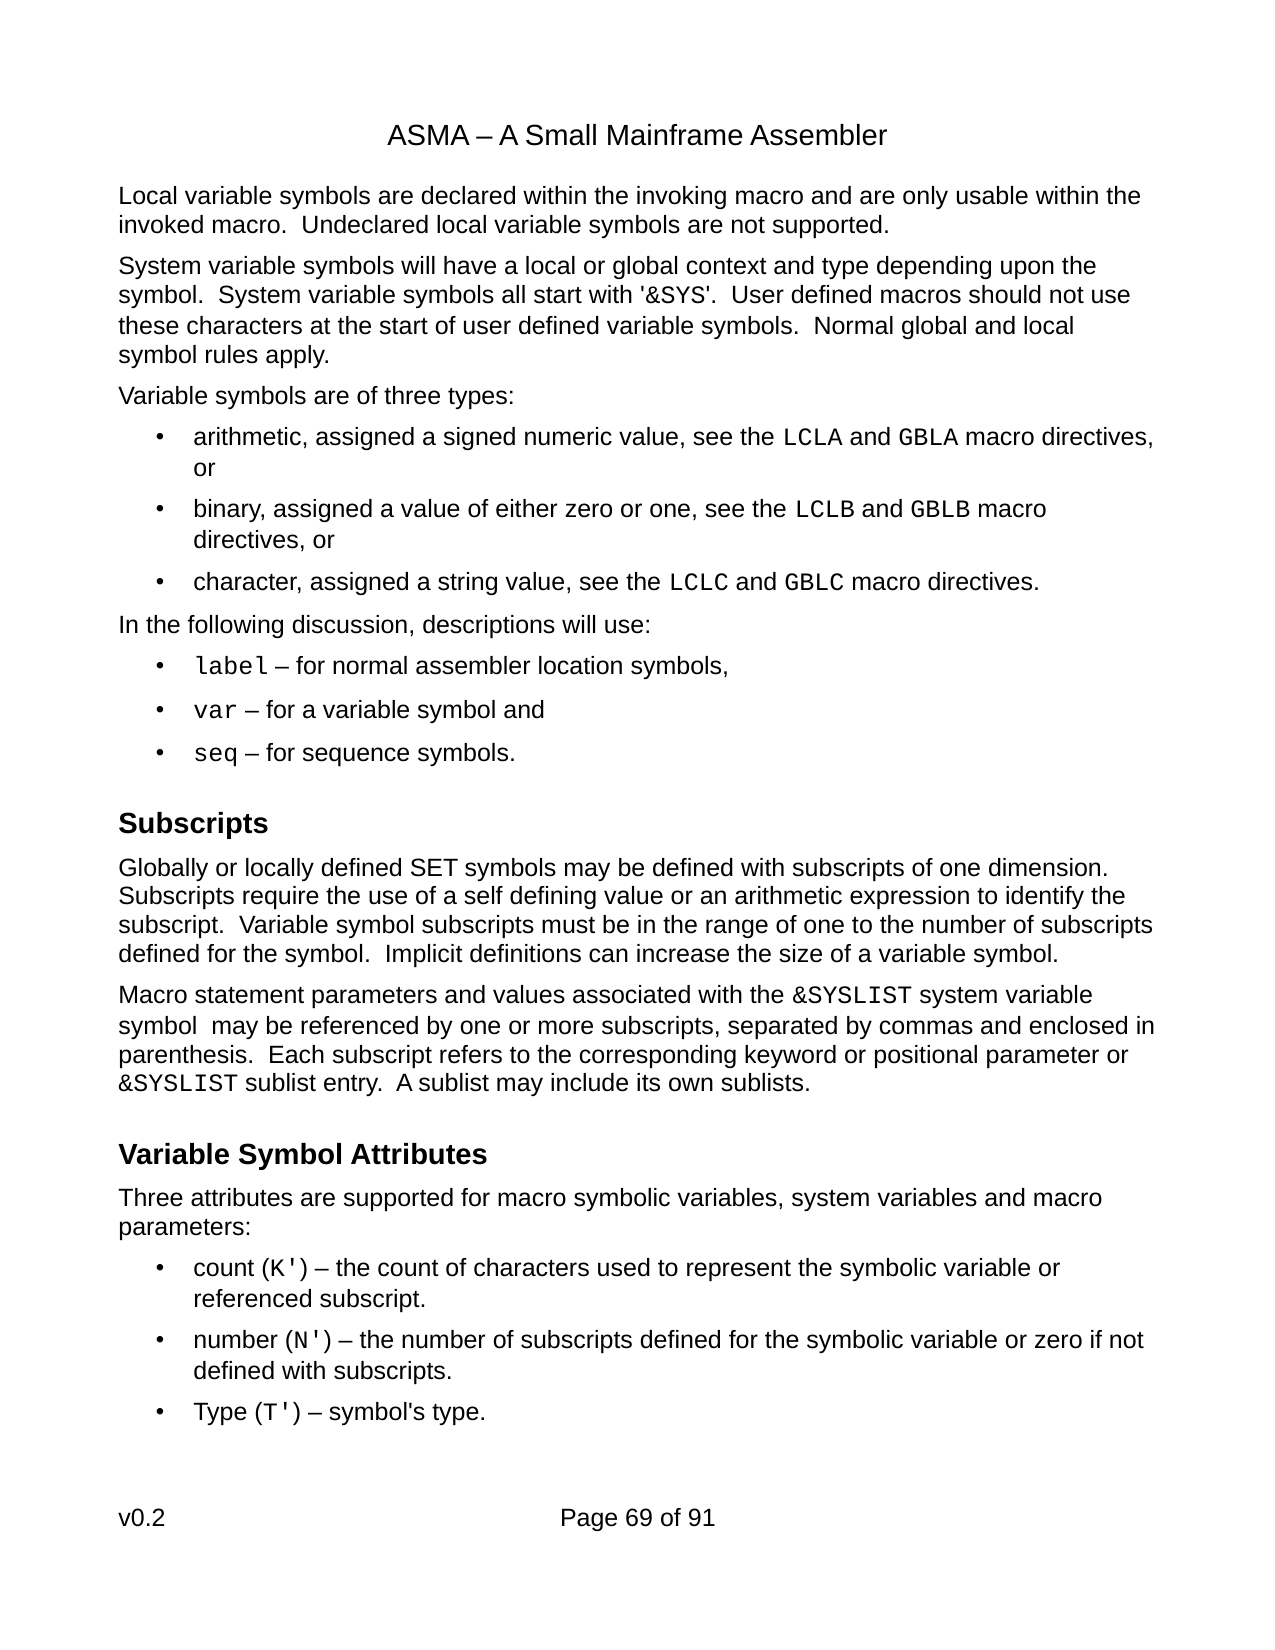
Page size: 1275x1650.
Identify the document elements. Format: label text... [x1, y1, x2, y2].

subtitle Variable Symbol Attributes [118, 1137, 1157, 1170]
text Local variable symbols are declared within the invoking macro and are only usable within the invoked macro. Undeclared local variable symbols are not supported. [118, 181, 1157, 239]
list arithmetic, assigned a signed numeric value, see the LCLA and GBLA macro directives, or [156, 422, 1157, 482]
list Type (T') – symbol's type. [156, 1397, 1157, 1428]
text System variable symbols will have a local or global context and type depending upon the symbol. System variable symbols all start with '&SYS'. User defined macros should not use these characters at the start of user defined variable symbols. Normal global and local symbol rules apply. [118, 251, 1157, 368]
list number (N') – the number of subscripts defined for the symbolic variable or zero if not defined with subscripts. [156, 1325, 1157, 1385]
text In the following discussion, descriptions will use: [118, 610, 1157, 639]
text Variable symbols are of three types: [118, 381, 1157, 409]
text Globally or locally defined SET symbols may be defined with subscripts of one dimension. Subscripts require the use of a self defining value or an arithmetic expression to identify the subscript. Variable symbol subscripts must be in the range of one to the number of subscripts defined for the symbol. Implicit definitions can increase the size of a variable symbol. [118, 852, 1157, 967]
list count (K') – the count of characters used to represent the symbolic variable or referenced subscript. [156, 1253, 1157, 1313]
list binary, assigned a value of either zero or one, see the LCLB and GBLB macro directives, or [156, 494, 1157, 554]
list seq – for sequence symbols. [156, 738, 1157, 769]
text Macro statement parameters and values associated with the &SYSLIST system variable symbol may be referenced by one or more subscripts, separated by commas and enclosed in parenthesis. Each subscript refers to the corresponding keyword or positional parameter or &SYSLIST sublist entry. A sublist may include its own sublists. [118, 980, 1157, 1099]
list label – for normal assembler location symbols, [156, 651, 1157, 682]
list var – for a variable symbol and [156, 694, 1157, 726]
subtitle Subscripts [118, 806, 1157, 840]
list character, assigned a string value, see the LCLC and GBLC macro directives. [156, 566, 1157, 597]
text Three attributes are supported for macro symbolic variables, system variables and macro parameters: [118, 1183, 1157, 1240]
